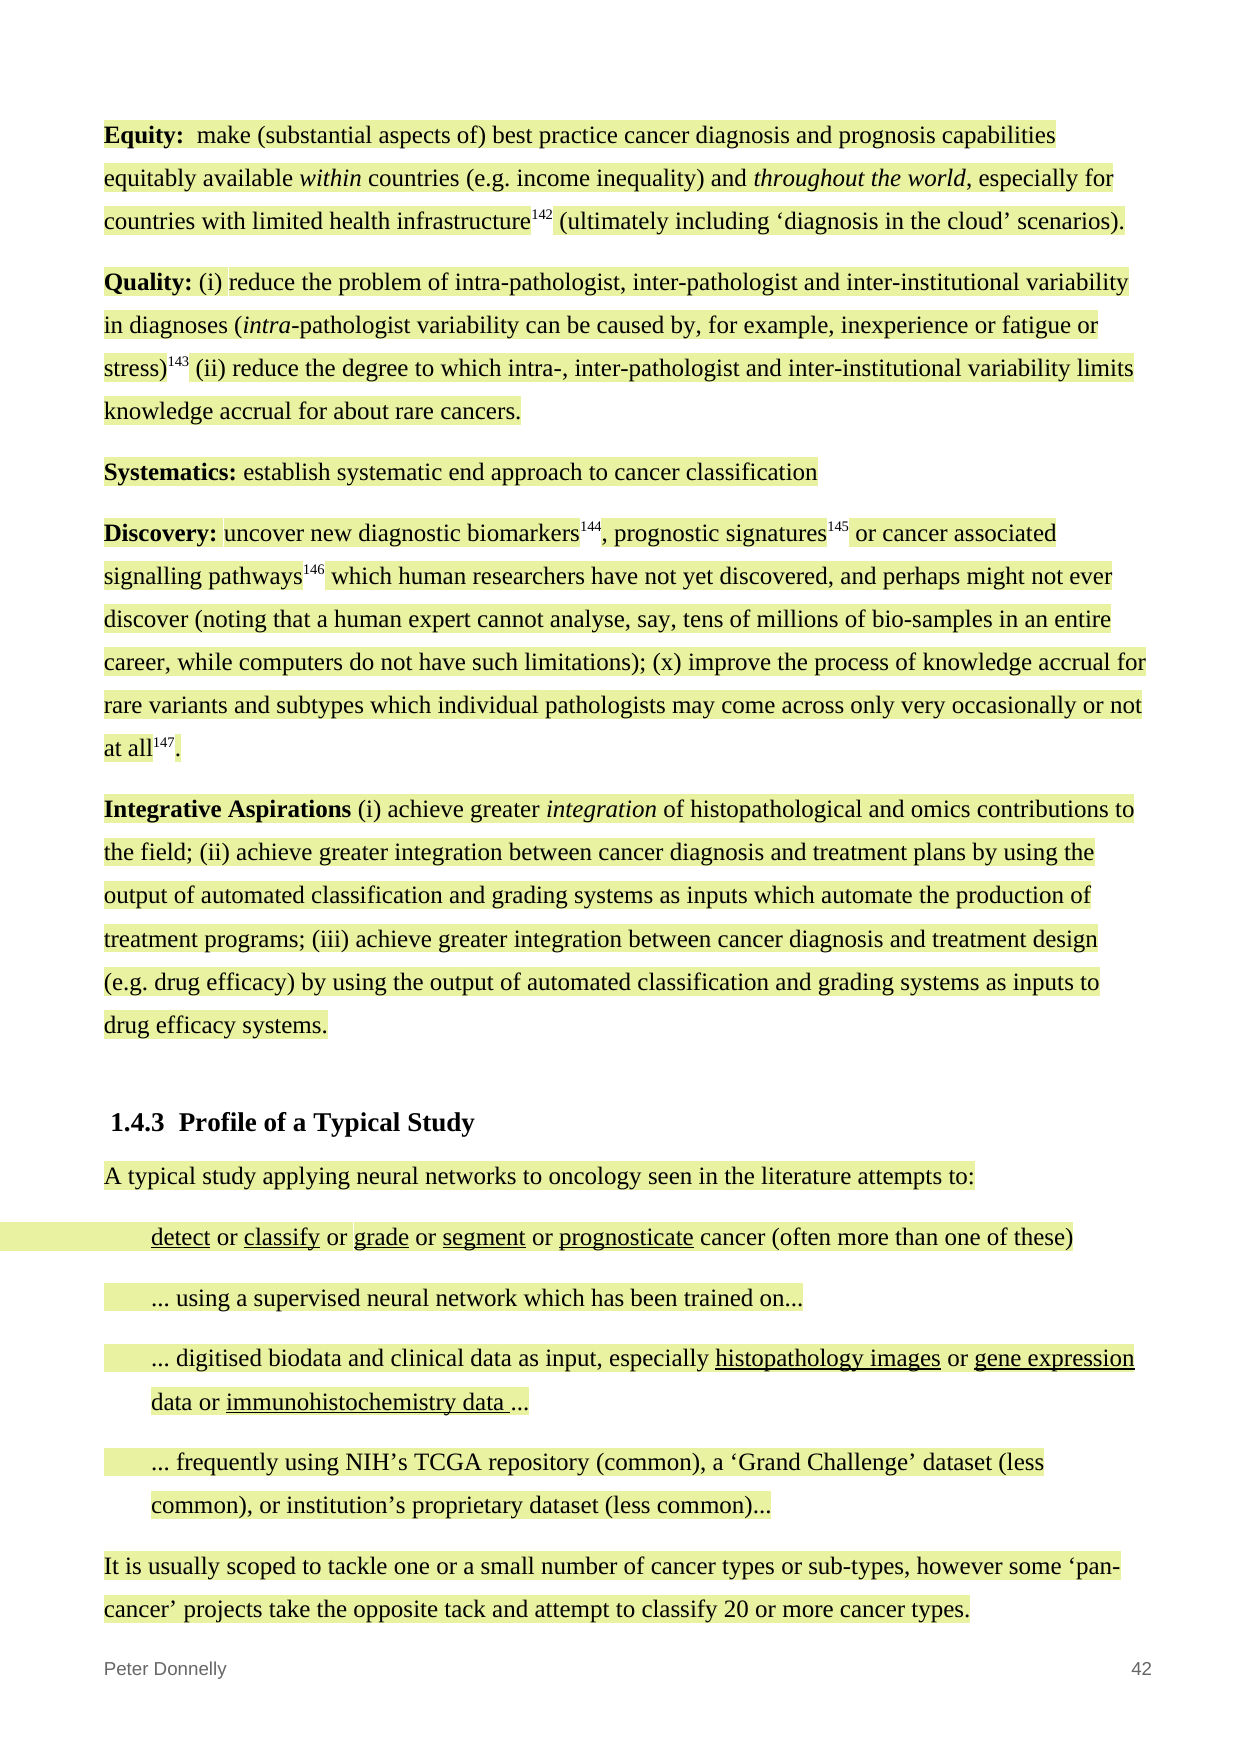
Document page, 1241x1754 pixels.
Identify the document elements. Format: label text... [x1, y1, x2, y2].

text Integrative Aspirations (i) achieve greater integration of histopathological and omics contributions to the field; (ii) achieve greater integration between cancer diagnosis and treatment plans by using the output of automated classification and grading systems as inputs which automate the production of treatment programs; (iii) achieve greater integration between cancer diagnosis and treatment design (e.g. drug efficacy) by using the output of automated classification and grading systems as inputs to drug efficacy systems. [103, 794, 1146, 1039]
text Equity: make (substantial aspects of) best practice cancer diagnosis and prognosis capabilities equitably available within countries (e.g. income inequality) and throughout the world, especially for countries with limited health infrastructure (ultimately including ‘diagnosis in the cloud’ scenarios). [103, 120, 1146, 235]
text ... using a supervised neural network which has been trained on... [103, 1283, 1146, 1311]
text detect or classify or grade or segment or prognosticate cancer (often more than one of these) [0, 1222, 1146, 1251]
text Systematics: establish systematic end approach to cancer classification [103, 457, 1146, 486]
subtitle Profile of a Typical Study [103, 1106, 1146, 1137]
text ... frequently using NIH’s TCGA repository (common), a ‘Grand Challenge’ dataset (less common), or institution’s proprietary dataset (less common)... [103, 1447, 1146, 1519]
text ... digitised biodata and clinical data as input, especially histopathology images or gene expression data or immunohistochemistry data ... [103, 1343, 1146, 1415]
text Quality: (i) reduce the problem of intra-pathologist, inter-pathologist and inter-institutional variability in diagnoses (intra-pathologist variability can be caused by, for example, inexperience or fatigue or stress) (ii) reduce the degree to which intra-, inter-pathologist and inter-institutional variability limits knowledge accrual for about rare cancers. [103, 267, 1146, 425]
text It is usually scoped to tackle one or a small number of cancer types or sub-types, however some ‘pan-cancer’ projects take the opposite tack and attempt to classify 20 or more cancer types. [103, 1551, 1146, 1623]
text Discovery: uncover new diagnostic biomarkers, prognostic signatures or cancer associated signalling pathways which human researchers have not yet discovered, and perhaps might not ever discover (noting that a human expert cannot analyse, say, tens of millions of bio-samples in an entire career, while computers do not have such limitations); (x) improve the process of knowledge accrual for rare variants and subtypes which individual pathologists may come across only very occasionally or not at all. [103, 518, 1146, 762]
text A typical study applying neural networks to oncology seen in the literature attempts to: [103, 1161, 1146, 1190]
